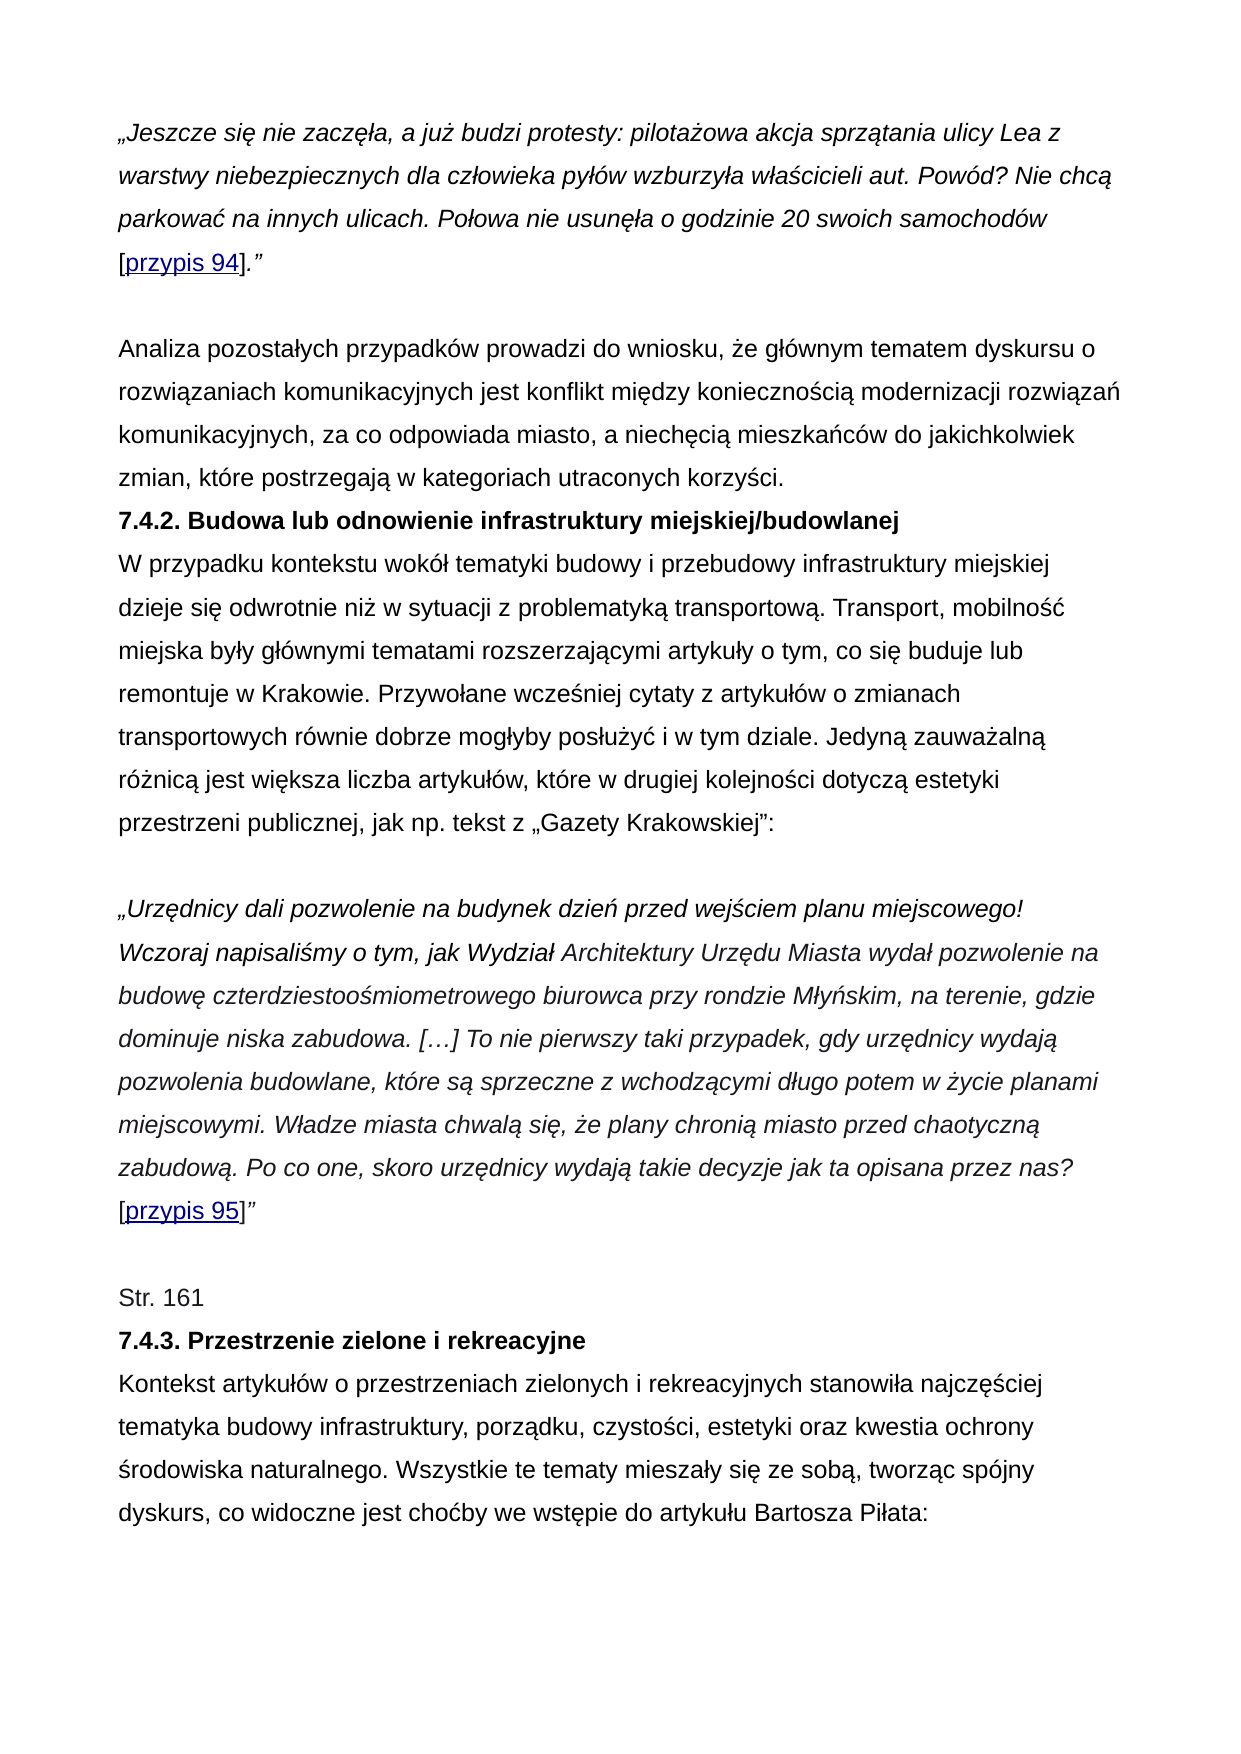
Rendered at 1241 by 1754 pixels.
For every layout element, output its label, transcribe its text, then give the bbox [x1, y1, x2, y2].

text Analiza pozostałych przypadków prowadzi do wniosku, że głównym tematem dyskursu o rozwiązaniach komunikacyjnych jest konflikt między koniecznością modernizacji rozwiązań komunikacyjnych, za co odpowiada miasto, a niechęcią mieszkańców do jakichkolwiek zmian, które postrzegają w kategoriach utraconych korzyści. [118, 334, 1122, 492]
text W przypadku kontekstu wokół tematyki budowy i przebudowy infrastruktury miejskiej dzieje się odwrotnie niż w sytuacji z problematyką transportową. Transport, mobilność miejska były głównymi tematami rozszerzającymi artykuły o tym, co się buduje lub remontuje w Krakowie. Przywołane wcześniej cytaty z artykułów o zmianach transportowych równie dobrze mogłyby posłużyć i w tym dziale. Jedyną zauważalną różnicą jest większa liczba artykułów, które w drugiej kolejności dotyczą estetyki przestrzeni publicznej, jak np. tekst z „Gazety Krakowskiej”: [118, 549, 1122, 837]
text Kontekst artykułów o przestrzeniach zielonych i rekreacyjnych stanowiła najczęściej tematyka budowy infrastruktury, porządku, czystości, estetyki oraz kwestia ochrony środowiska naturalnego. Wszystkie te tematy mieszały się ze sobą, tworząc spójny dyskurs, co widoczne jest choćby we wstępie do artykułu Bartosza Piłata: [118, 1369, 1122, 1527]
subtitle 7.4.3. Przestrzenie zielone i rekreacyjne [118, 1326, 1122, 1354]
subtitle 7.4.2. Budowa lub odnowienie infrastruktury miejskiej/budowlanej [118, 506, 1122, 535]
text „Jeszcze się nie zaczęła, a już budzi protesty: pilotażowa akcja sprzątania ulicy Lea z warstwy niebezpiecznych dla człowieka pyłów wzburzyła właścicieli aut. Powód? Nie chcą parkować na innych ulicach. Połowa nie usunęła o godzinie 20 swoich samochodów [przypis 94].” [118, 118, 1122, 276]
text Str. 161 [118, 1282, 1122, 1311]
text „Urzędnicy dali pozwolenie na budynek dzień przed wejściem planu miejscowego! Wczoraj napisaliśmy o tym, jak Wydział Architektury Urzędu Miasta wydał pozwolenie na budowę czterdziestoośmiometrowego biurowca przy rondzie Młyńskim, na terenie, gdzie dominuje niska zabudowa. […] To nie pierwszy taki przypadek, gdy urzędnicy wydają pozwolenia budowlane, które są sprzeczne z wchodzącymi długo potem w życie planami miejscowymi. Władze miasta chwalą się, że plany chronią miasto przed chaotyczną zabudową. Po co one, skoro urzędnicy wydają takie decyzje jak ta opisana przez nas? [przypis 95]” [118, 894, 1122, 1225]
